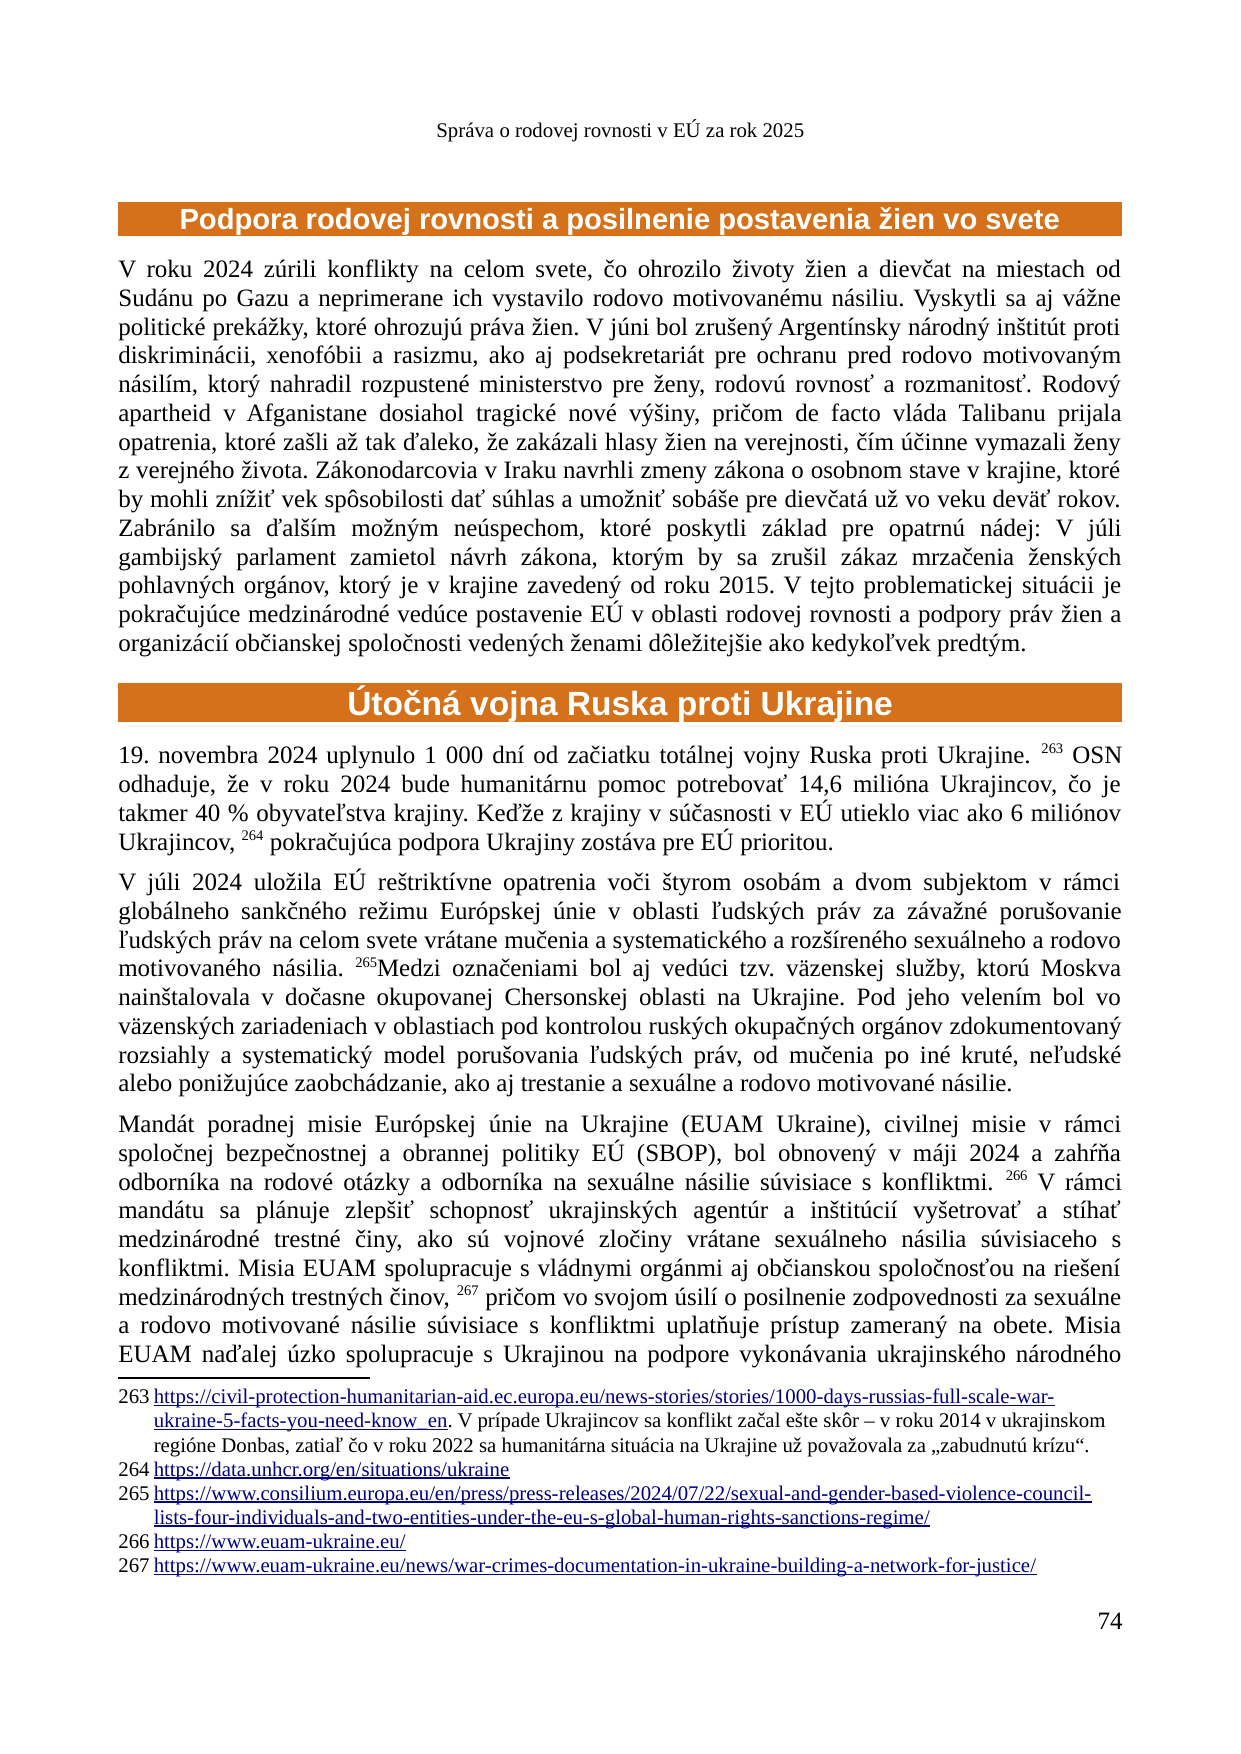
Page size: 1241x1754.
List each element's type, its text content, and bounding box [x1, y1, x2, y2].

subtitle Útočná vojna Ruska proti Ukrajine [118, 683, 1122, 722]
text https://data.unhcr.org/en/situations/ukraine [118, 1457, 1122, 1481]
text https://www.euam-ukraine.eu/ [118, 1529, 1122, 1553]
text V júli 2024 uložila EÚ reštriktívne opatrenia voči štyrom osobám a dvom subjektom v rámci globálneho sankčného režimu Európskej únie v oblasti ľudských práv za závažné porušovanie ľudských práv na celom svete vrátane mučenia a systematického a rozšíreného sexuálneho a rodovo motivovaného násilia. Medzi označeniami bol aj vedúci tzv. väzenskej služby, ktorú Moskva nainštalovala v dočasne okupovanej Chersonskej oblasti na Ukrajine. Pod jeho velením bol vo väzenských zariadeniach v oblastiach pod kontrolou ruských okupačných orgánov zdokumentovaný rozsiahly a systematický model porušovania ľudských práv, od mučenia po iné kruté, neľudské alebo ponižujúce zaobchádzanie, ako aj trestanie a sexuálne a rodovo motivované násilie. [118, 867, 1122, 1097]
subtitle Podpora rodovej rovnosti a posilnenie postavenia žien vo svete [118, 202, 1122, 236]
text Mandát poradnej misie Európskej únie na Ukrajine (EUAM Ukraine), civilnej misie v rámci spoločnej bezpečnostnej a obrannej politiky EÚ (SBOP), bol obnovený v máji 2024 a zahŕňa odborníka na rodové otázky a odborníka na sexuálne násilie súvisiace s konfliktmi. V rámci mandátu sa plánuje zlepšiť schopnosť ukrajinských agentúr a inštitúcií vyšetrovať a stíhať medzinárodné trestné činy, ako sú vojnové zločiny vrátane sexuálneho násilia súvisiaceho s konfliktmi. Misia EUAM spolupracuje s vládnymi orgánmi aj občianskou spoločnosťou na riešení medzinárodných trestných činov, pričom vo svojom úsilí o posilnenie zodpovednosti za sexuálne a rodovo motivované násilie súvisiace s konfliktmi uplatňuje prístup zameraný na obete. Misia EUAM naďalej úzko spolupracuje s Ukrajinou na podpore vykonávania ukrajinského národného [118, 1109, 1122, 1368]
text https://www.euam-ukraine.eu/news/war-crimes-documentation-in-ukraine-building-a-network-for-justice/ [118, 1553, 1122, 1577]
text 19. novembra 2024 uplynulo 1 000 dní od začiatku totálnej vojny Ruska proti Ukrajine. OSN odhaduje, že v roku 2024 bude humanitárnu pomoc potrebovať 14,6 milióna Ukrajincov, čo je takmer 40 % obyvateľstva krajiny. Keďže z krajiny v súčasnosti v EÚ utieklo viac ako 6 miliónov Ukrajincov, pokračujúca podpora Ukrajiny zostáva pre EÚ prioritou. [118, 740, 1122, 855]
text https://www.consilium.europa.eu/en/press/press-releases/2024/07/22/sexual-and-gender-based-violence-council-lists-four-individuals-and-two-entities-under-the-eu-s-global-human-rights-sanctions-regime/ [118, 1481, 1122, 1529]
text https://civil-protection-humanitarian-aid.ec.europa.eu/news-stories/stories/1000-days-russias-full-scale-war-ukraine-5-facts-you-need-know_en. V prípade Ukrajincov sa konflikt začal ešte skôr – v roku 2014 v ukrajinskom regióne Donbas, zatiaľ čo v roku 2022 sa humanitárna situácia na Ukrajine už považovala za „zabudnutú krízu“. [118, 1384, 1122, 1457]
text V roku 2024 zúrili konflikty na celom svete, čo ohrozilo životy žien a dievčat na miestach od Sudánu po Gazu a neprimerane ich vystavilo rodovo motivovanému násiliu. Vyskytli sa aj vážne politické prekážky, ktoré ohrozujú práva žien. V júni bol zrušený Argentínsky národný inštitút proti diskriminácii, xenofóbii a rasizmu, ako aj podsekretariát pre ochranu pred rodovo motivovaným násilím, ktorý nahradil rozpustené ministerstvo pre ženy, rodovú rovnosť a rozmanitosť. Rodový apartheid v Afganistane dosiahol tragické nové výšiny, pričom de facto vláda Talibanu prijala opatrenia, ktoré zašli až tak ďaleko, že zakázali hlasy žien na verejnosti, čím účinne vymazali ženy z verejného života. Zákonodarcovia v Iraku navrhli zmeny zákona o osobnom stave v krajine, ktoré by mohli znížiť vek spôsobilosti dať súhlas a umožniť sobáše pre dievčatá už vo veku deväť rokov. Zabránilo sa ďalším možným neúspechom, ktoré poskytli základ pre opatrnú nádej: V júli gambijský parlament zamietol návrh zákona, ktorým by sa zrušil zákaz mrzačenia ženských pohlavných orgánov, ktorý je v krajine zavedený od roku 2015. V tejto problematickej situácii je pokračujúce medzinárodné vedúce postavenie EÚ v oblasti rodovej rovnosti a podpory práv žien a organizácií občianskej spoločnosti vedených ženami dôležitejšie ako kedykoľvek predtým. [118, 254, 1122, 657]
